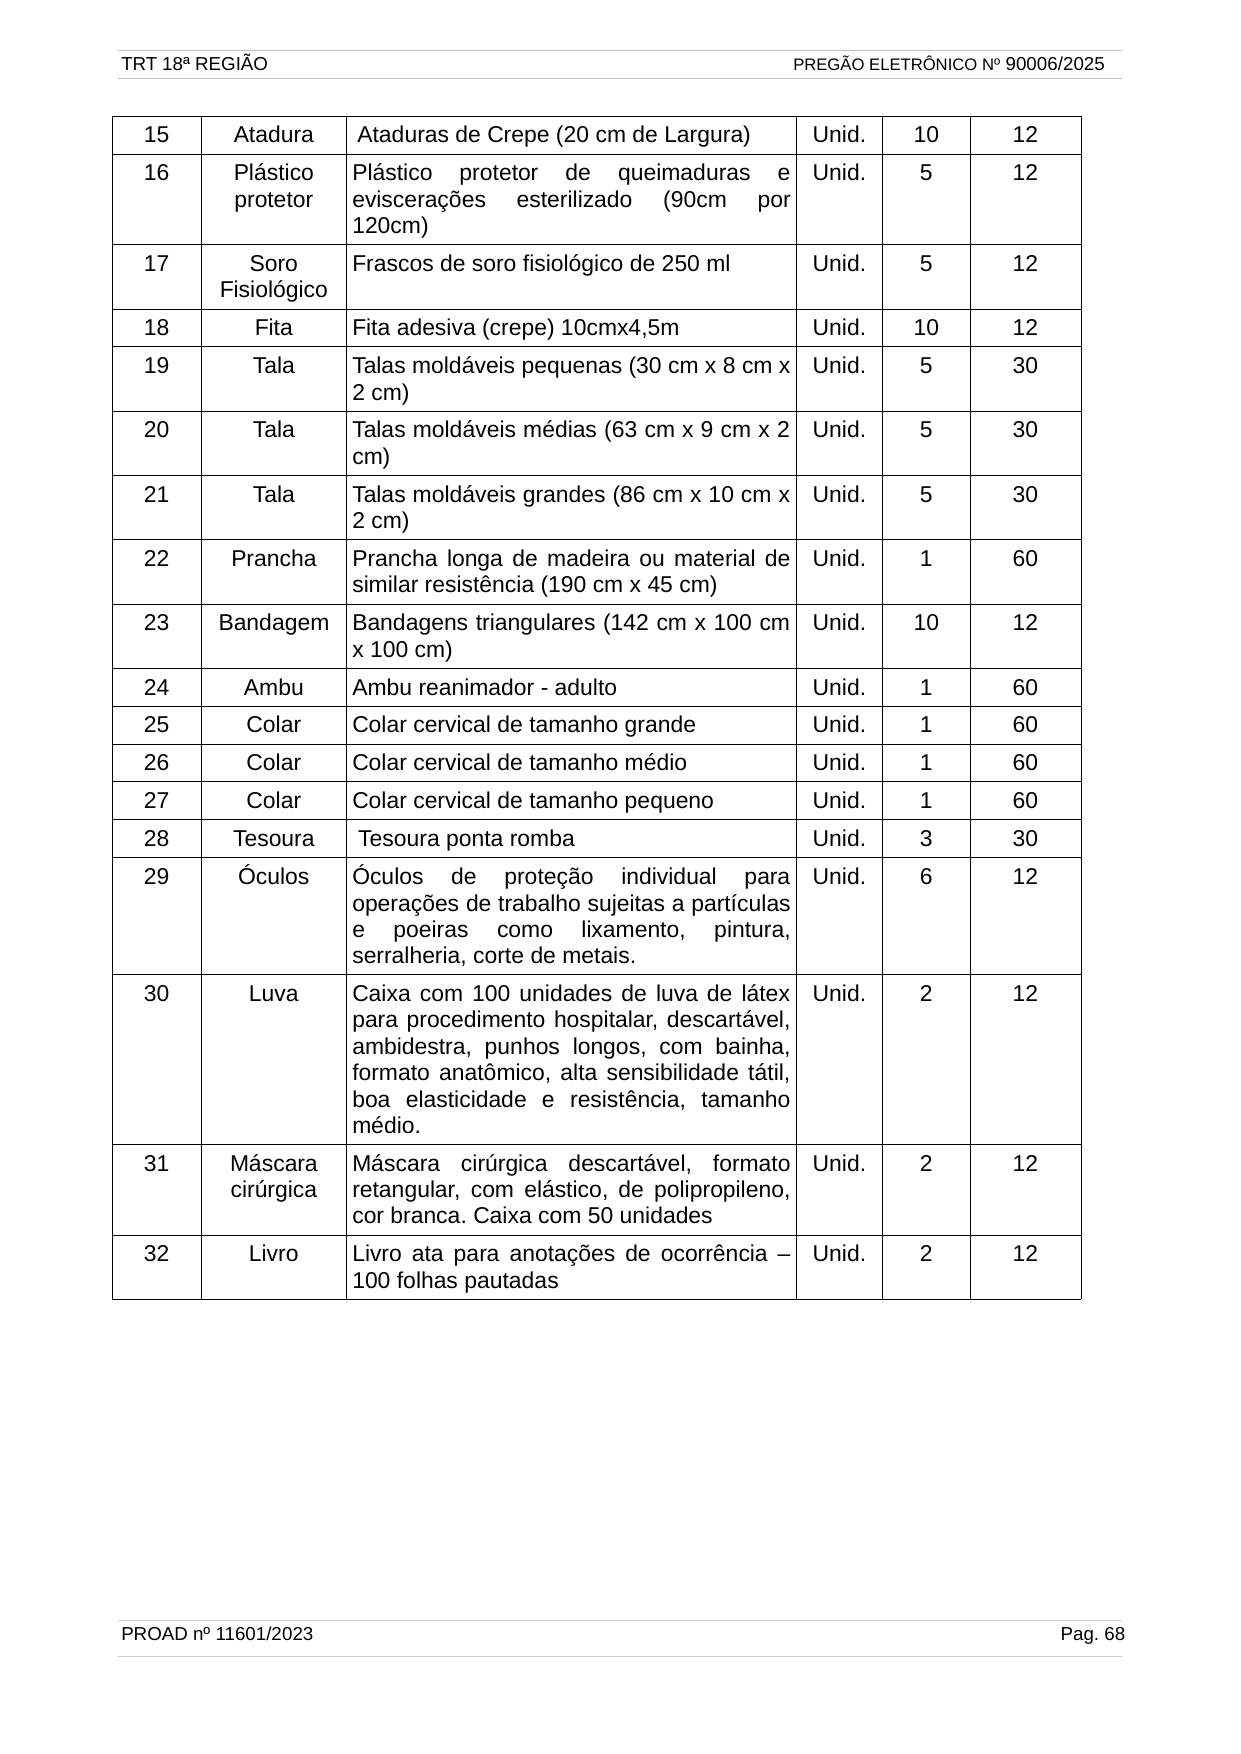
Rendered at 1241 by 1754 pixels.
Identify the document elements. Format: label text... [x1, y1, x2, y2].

table_cell Unid. [797, 117, 882, 153]
table_cell 25 [113, 707, 201, 743]
table_cell 3 [883, 820, 970, 857]
table_cell Prancha [202, 540, 346, 603]
table_cell 10 [883, 605, 970, 668]
table_cell 12 [971, 117, 1081, 153]
table_cell Atadura [202, 117, 346, 153]
table_cell 60 [971, 782, 1081, 819]
table_cell Prancha longa de madeira ou material de similar resistência (190 cm x 45 cm) [347, 540, 796, 603]
table_cell 2 [883, 1236, 970, 1299]
table_cell 1 [883, 707, 970, 743]
table_cell 12 [971, 310, 1081, 346]
table_cell 12 [971, 1236, 1081, 1299]
table_cell 6 [883, 858, 970, 974]
table_cell Unid. [797, 975, 882, 1144]
table_cell 60 [971, 707, 1081, 743]
table_cell Bandagens triangulares (142 cm x 100 cm x 100 cm) [347, 605, 796, 668]
table_cell 30 [971, 476, 1081, 539]
table_cell Unid. [797, 1236, 882, 1299]
table_cell Unid. [797, 245, 882, 308]
table_cell 2 [883, 1145, 970, 1234]
table_cell 5 [883, 155, 970, 244]
table_cell Unid. [797, 745, 882, 781]
table_cell Unid. [797, 310, 882, 346]
table_cell Tala [202, 412, 346, 475]
table_cell Livro ata para anotações de ocorrência – 100 folhas pautadas [347, 1236, 796, 1299]
table_cell Tala [202, 476, 346, 539]
table_cell Unid. [797, 476, 882, 539]
table_cell Unid. [797, 669, 882, 706]
table_cell Ambu reanimador - adulto [347, 669, 796, 706]
table_cell 60 [971, 540, 1081, 603]
table_cell Talas moldáveis grandes (86 cm x 10 cm x 2 cm) [347, 476, 796, 539]
table_cell 32 [113, 1236, 201, 1299]
table_cell 5 [883, 245, 970, 308]
table_cell 2 [883, 975, 970, 1144]
table_cell 12 [971, 858, 1081, 974]
table_cell Livro [202, 1236, 346, 1299]
table_cell Colar cervical de tamanho pequeno [347, 782, 796, 819]
table_cell 12 [971, 975, 1081, 1144]
table_cell 1 [883, 782, 970, 819]
table_cell 1 [883, 540, 970, 603]
table_cell 22 [113, 540, 201, 603]
table_cell Unid. [797, 820, 882, 857]
table_cell Óculos de proteção individual para operações de trabalho sujeitas a partículas e poeiras como lixamento, pintura, serralheria, corte de metais. [347, 858, 796, 974]
table_cell 10 [883, 117, 970, 153]
table_cell 31 [113, 1145, 201, 1234]
table_cell Colar cervical de tamanho médio [347, 745, 796, 781]
table_cell 12 [971, 1145, 1081, 1234]
table_cell Colar [202, 707, 346, 743]
table_cell 30 [971, 820, 1081, 857]
table_cell Máscara cirúrgica [202, 1145, 346, 1234]
table_cell 12 [971, 155, 1081, 244]
table_cell Luva [202, 975, 346, 1144]
table_cell 1 [883, 669, 970, 706]
table_cell Caixa com 100 unidades de luva de látex para procedimento hospitalar, descartável, ambidestra, punhos longos, com bainha, formato anatômico, alta sensibilidade tátil, boa elasticidade e resistência, tamanho médio. [347, 975, 796, 1144]
table_cell Unid. [797, 347, 882, 411]
table_cell 27 [113, 782, 201, 819]
table_cell 16 [113, 155, 201, 244]
table_cell Tala [202, 347, 346, 411]
table_cell 20 [113, 412, 201, 475]
table_cell Frascos de soro fisiológico de 250 ml [347, 245, 796, 308]
table_cell Unid. [797, 412, 882, 475]
table_cell 24 [113, 669, 201, 706]
table_cell 5 [883, 347, 970, 411]
table_cell 10 [883, 310, 970, 346]
table_cell Colar cervical de tamanho grande [347, 707, 796, 743]
table_cell Talas moldáveis pequenas (30 cm x 8 cm x 2 cm) [347, 347, 796, 411]
table_cell Fita [202, 310, 346, 346]
table_cell Unid. [797, 782, 882, 819]
table_cell 15 [113, 117, 201, 153]
table_cell Unid. [797, 1145, 882, 1234]
table_cell Plástico protetor [202, 155, 346, 244]
table_cell Colar [202, 782, 346, 819]
table_cell Plástico protetor de queimaduras e eviscerações esterilizado (90cm por 120cm) [347, 155, 796, 244]
table_cell 21 [113, 476, 201, 539]
table_cell Talas moldáveis médias (63 cm x 9 cm x 2 cm) [347, 412, 796, 475]
table_cell Fita adesiva (crepe) 10cmx4,5m [347, 310, 796, 346]
table_cell 30 [971, 412, 1081, 475]
table_cell 5 [883, 476, 970, 539]
table_cell 17 [113, 245, 201, 308]
table_cell 29 [113, 858, 201, 974]
table_cell Unid. [797, 858, 882, 974]
table_cell Colar [202, 745, 346, 781]
table_cell Unid. [797, 540, 882, 603]
table_cell 30 [113, 975, 201, 1144]
table_cell 5 [883, 412, 970, 475]
table_cell Óculos [202, 858, 346, 974]
table_cell 19 [113, 347, 201, 411]
table_cell Tesoura ponta romba [347, 820, 796, 857]
table_cell 1 [883, 745, 970, 781]
table_cell 18 [113, 310, 201, 346]
table_cell Bandagem [202, 605, 346, 668]
table_cell 60 [971, 669, 1081, 706]
table_cell 12 [971, 245, 1081, 308]
table_cell Unid. [797, 605, 882, 668]
table_cell Tesoura [202, 820, 346, 857]
table_cell Ambu [202, 669, 346, 706]
table_cell Unid. [797, 707, 882, 743]
table_cell Ataduras de Crepe (20 cm de Largura) [347, 117, 796, 153]
table_cell 60 [971, 745, 1081, 781]
table_cell 26 [113, 745, 201, 781]
table_cell 28 [113, 820, 201, 857]
table_cell 30 [971, 347, 1081, 411]
table_cell 23 [113, 605, 201, 668]
table_cell Máscara cirúrgica descartável, formato retangular, com elástico, de polipropileno, cor branca. Caixa com 50 unidades [347, 1145, 796, 1234]
table_cell 12 [971, 605, 1081, 668]
table_cell Unid. [797, 155, 882, 244]
table_cell Soro Fisiológico [202, 245, 346, 308]
